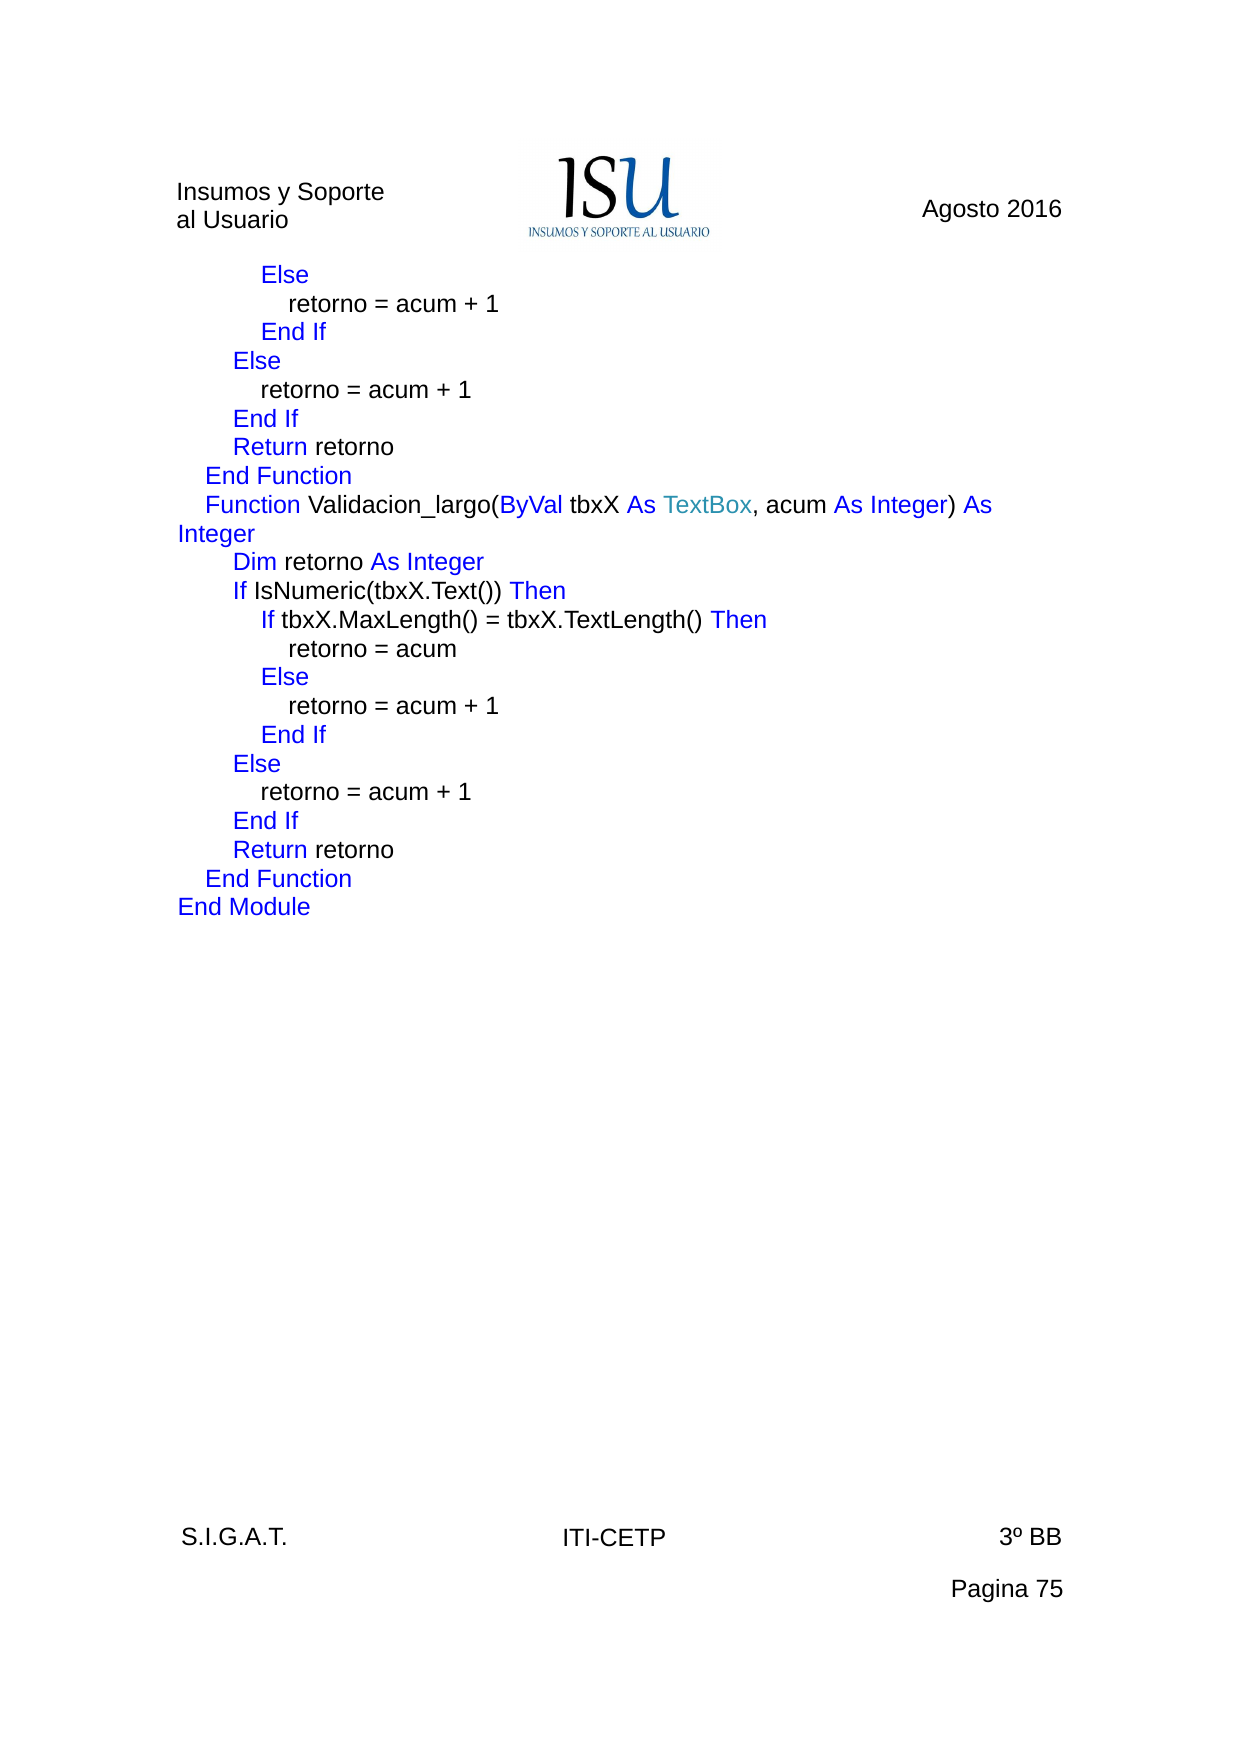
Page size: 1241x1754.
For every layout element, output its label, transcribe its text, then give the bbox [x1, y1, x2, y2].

text Return retorno [177, 432, 1063, 461]
text End If [177, 806, 1063, 835]
text If IsNumeric(tbxX.Text()) Then [177, 576, 1063, 605]
text retorno = acum + 1 [177, 288, 1063, 317]
picture [517, 138, 723, 252]
text Else [177, 748, 1063, 777]
text retorno = acum + 1 [177, 375, 1063, 403]
text Function Validacion_largo(ByVal tbxX As TextBox, acum As Integer) As Integer [177, 490, 1063, 547]
text retorno = acum + 1 [177, 691, 1063, 720]
text retorno = acum [177, 633, 1063, 662]
text End If [177, 317, 1063, 346]
text End If [177, 403, 1063, 432]
text Else [177, 346, 1063, 375]
text End If [177, 720, 1063, 748]
text End Module [177, 892, 1063, 921]
text End Function [177, 863, 1063, 892]
text Return retorno [177, 835, 1063, 863]
text Else [177, 260, 1063, 288]
text Else [177, 662, 1063, 691]
text Dim retorno As Integer [177, 547, 1063, 576]
text If tbxX.MaxLength() = tbxX.TextLength() Then [177, 605, 1063, 633]
text retorno = acum + 1 [177, 777, 1063, 806]
text End Function [177, 461, 1063, 490]
